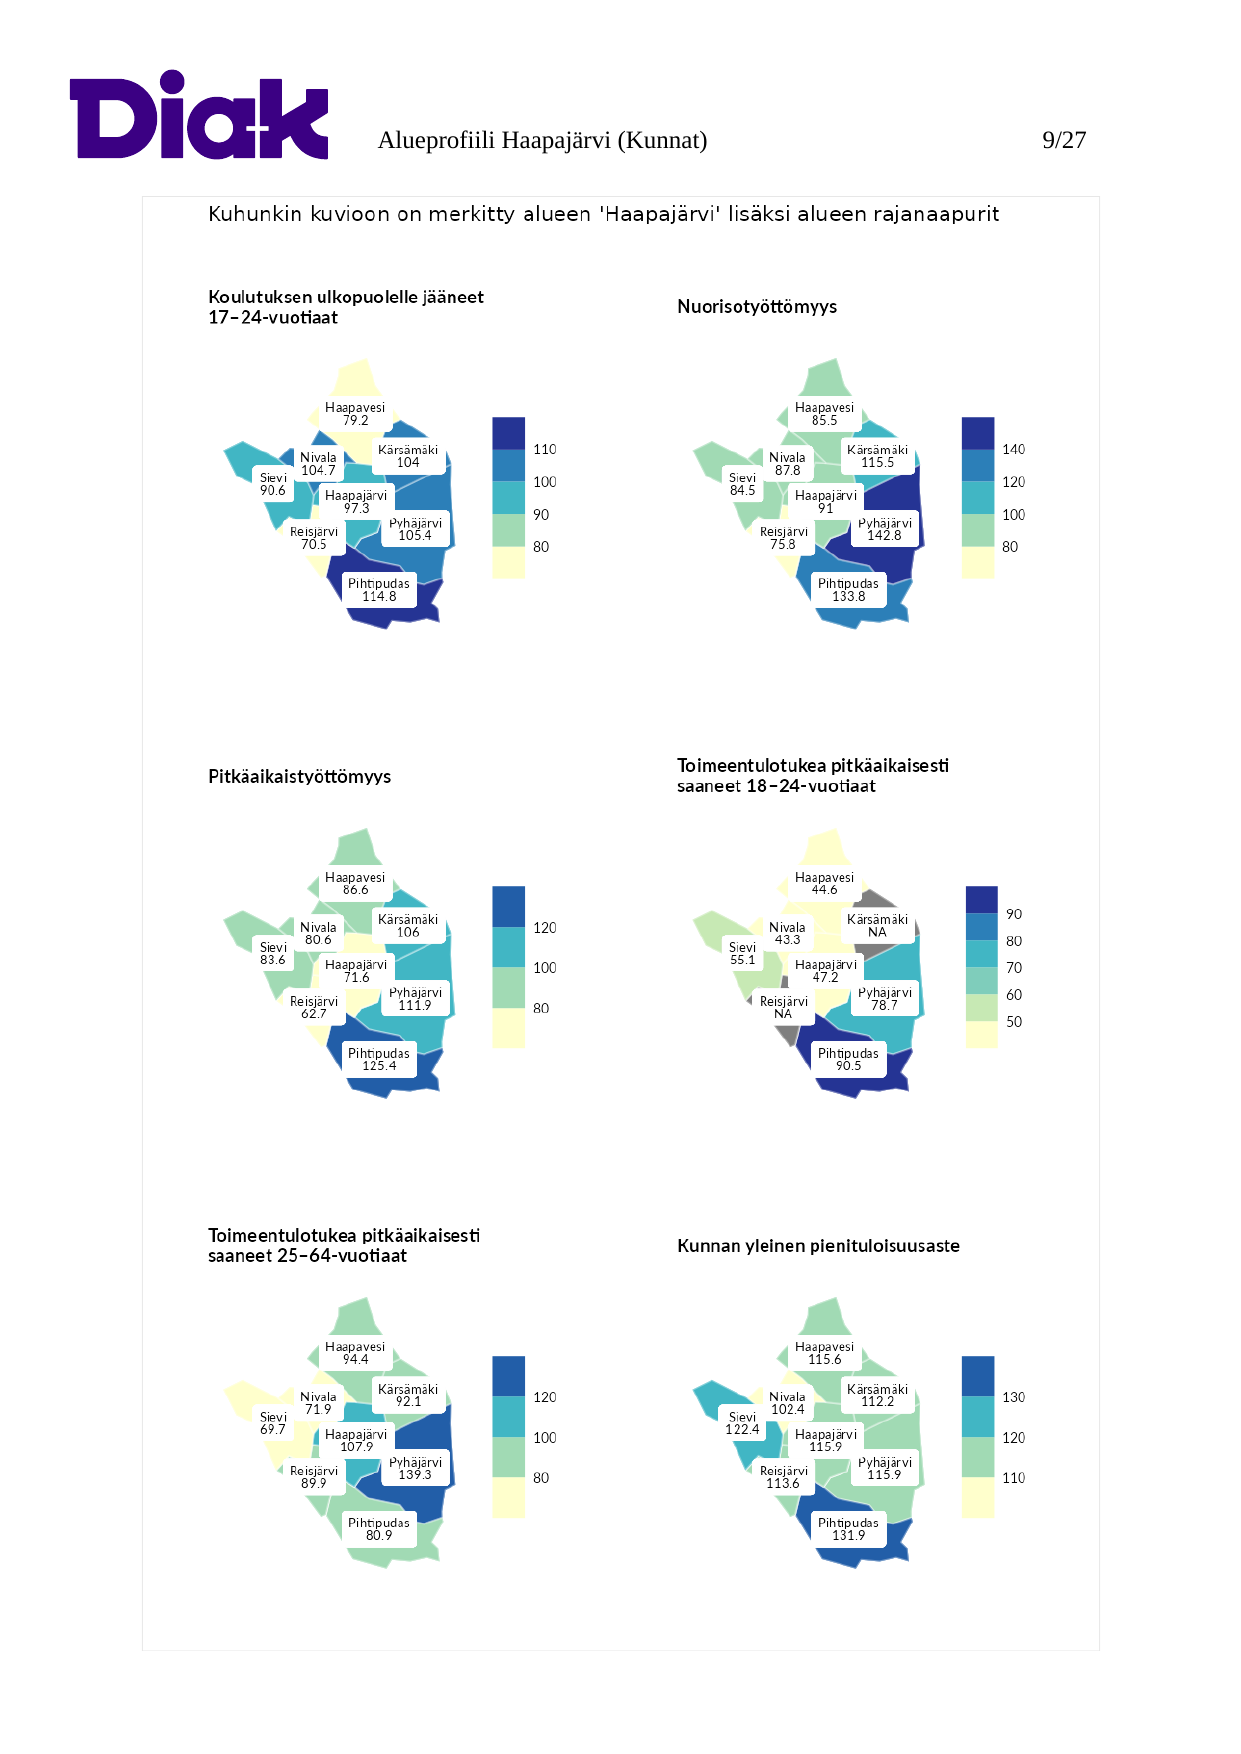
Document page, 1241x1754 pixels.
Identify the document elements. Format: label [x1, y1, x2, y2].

picture [61, 196, 1179, 1651]
